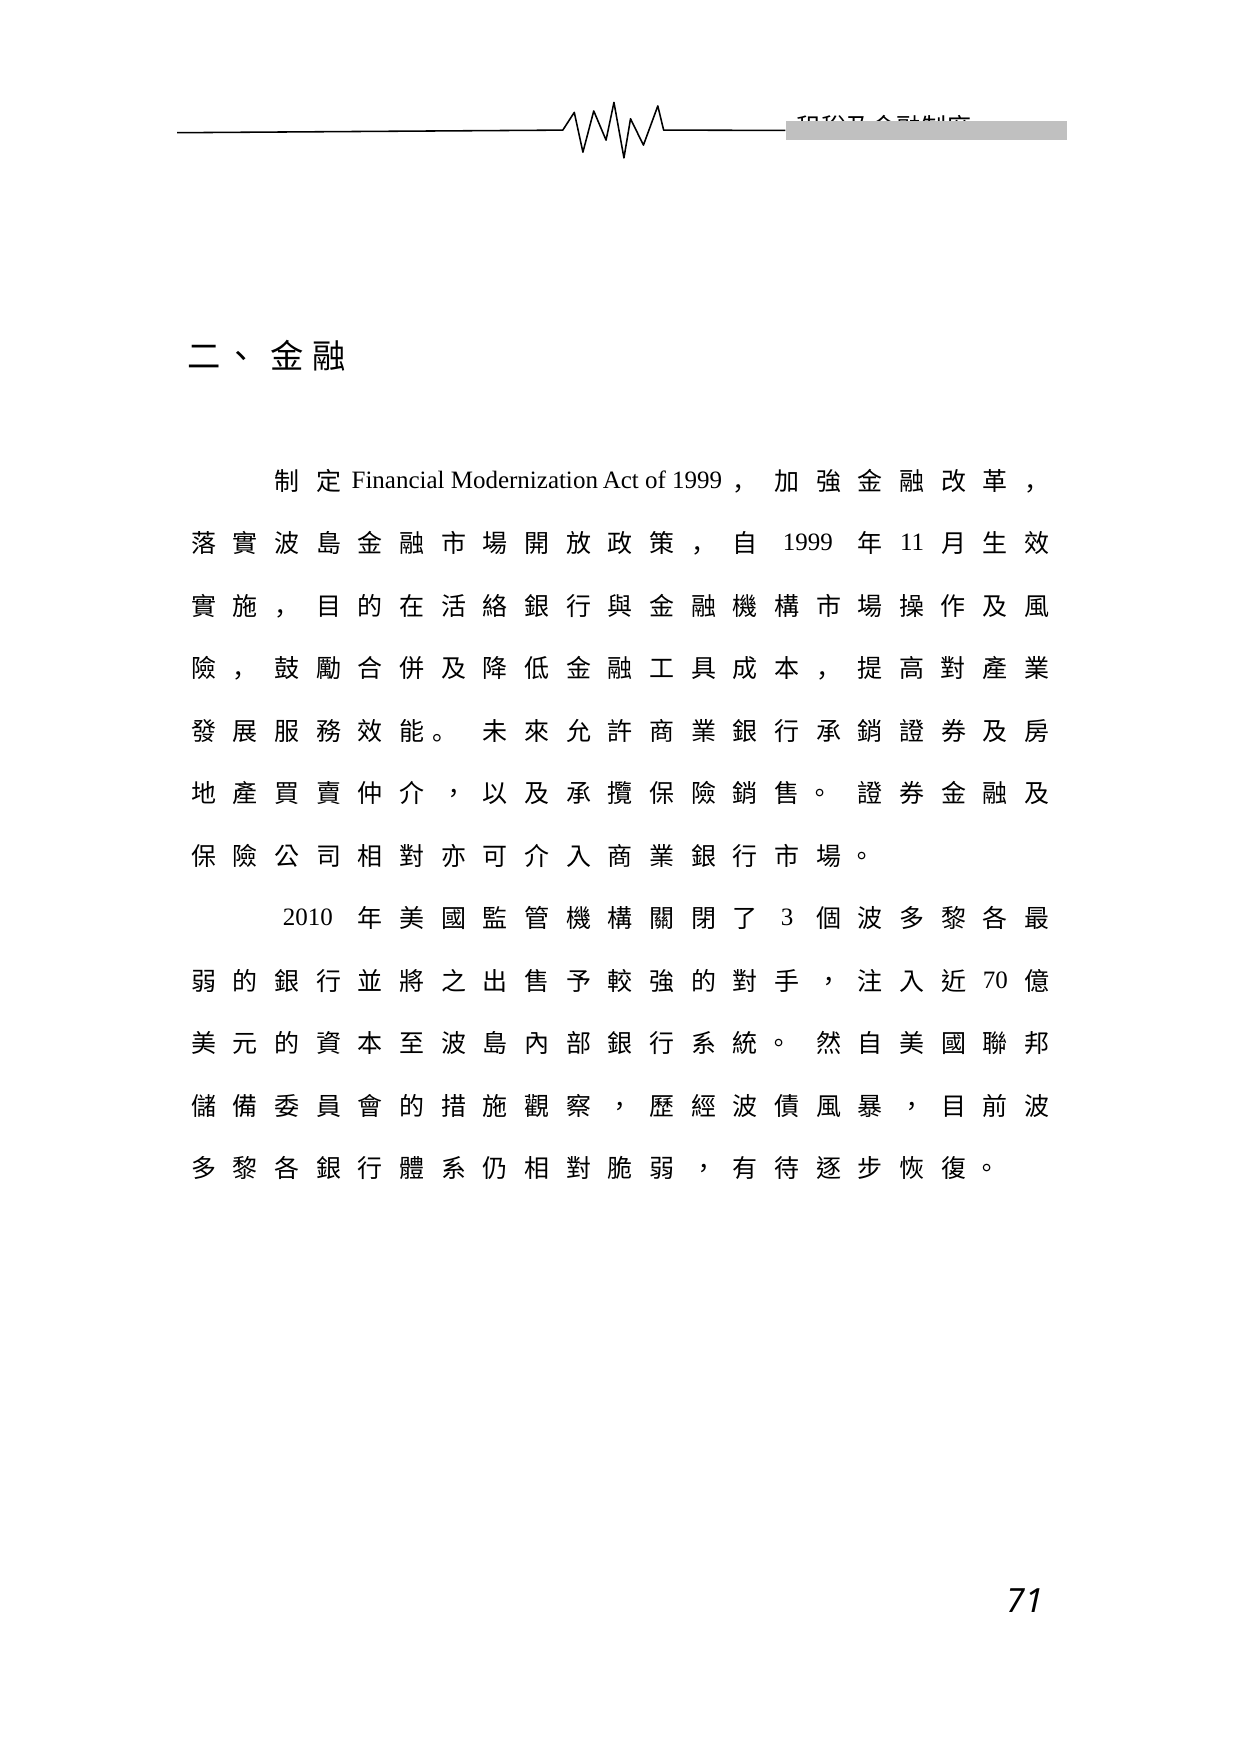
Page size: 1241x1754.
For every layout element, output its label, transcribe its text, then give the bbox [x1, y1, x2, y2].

text 2010年美國監管機構關閉了3個波多黎各最弱的銀行並將之出售予較強的對手，注入近70億美元的資本至波島內部銀行系統。然自美國聯邦儲備委員會的措施觀察，歷經波債風暴，目前波多黎各銀行體系仍相對脆弱，有待逐步恢復。 [183, 875, 1058, 1188]
text 二、金融 [183, 313, 1058, 375]
text 制定Financial Modernization Act of 1999，加強金融改革，落實波島金融市場開放政策，自1999年11月生效實施，目的在活絡銀行與金融機構市場操作及風險，鼓勵合併及降低金融工具成本，提高對產業發展服務效能。未來允許商業銀行承銷證券及房地產買賣仲介，以及承攬保險銷售。證券金融及保險公司相對亦可介入商業銀行市場。 [183, 438, 1058, 875]
